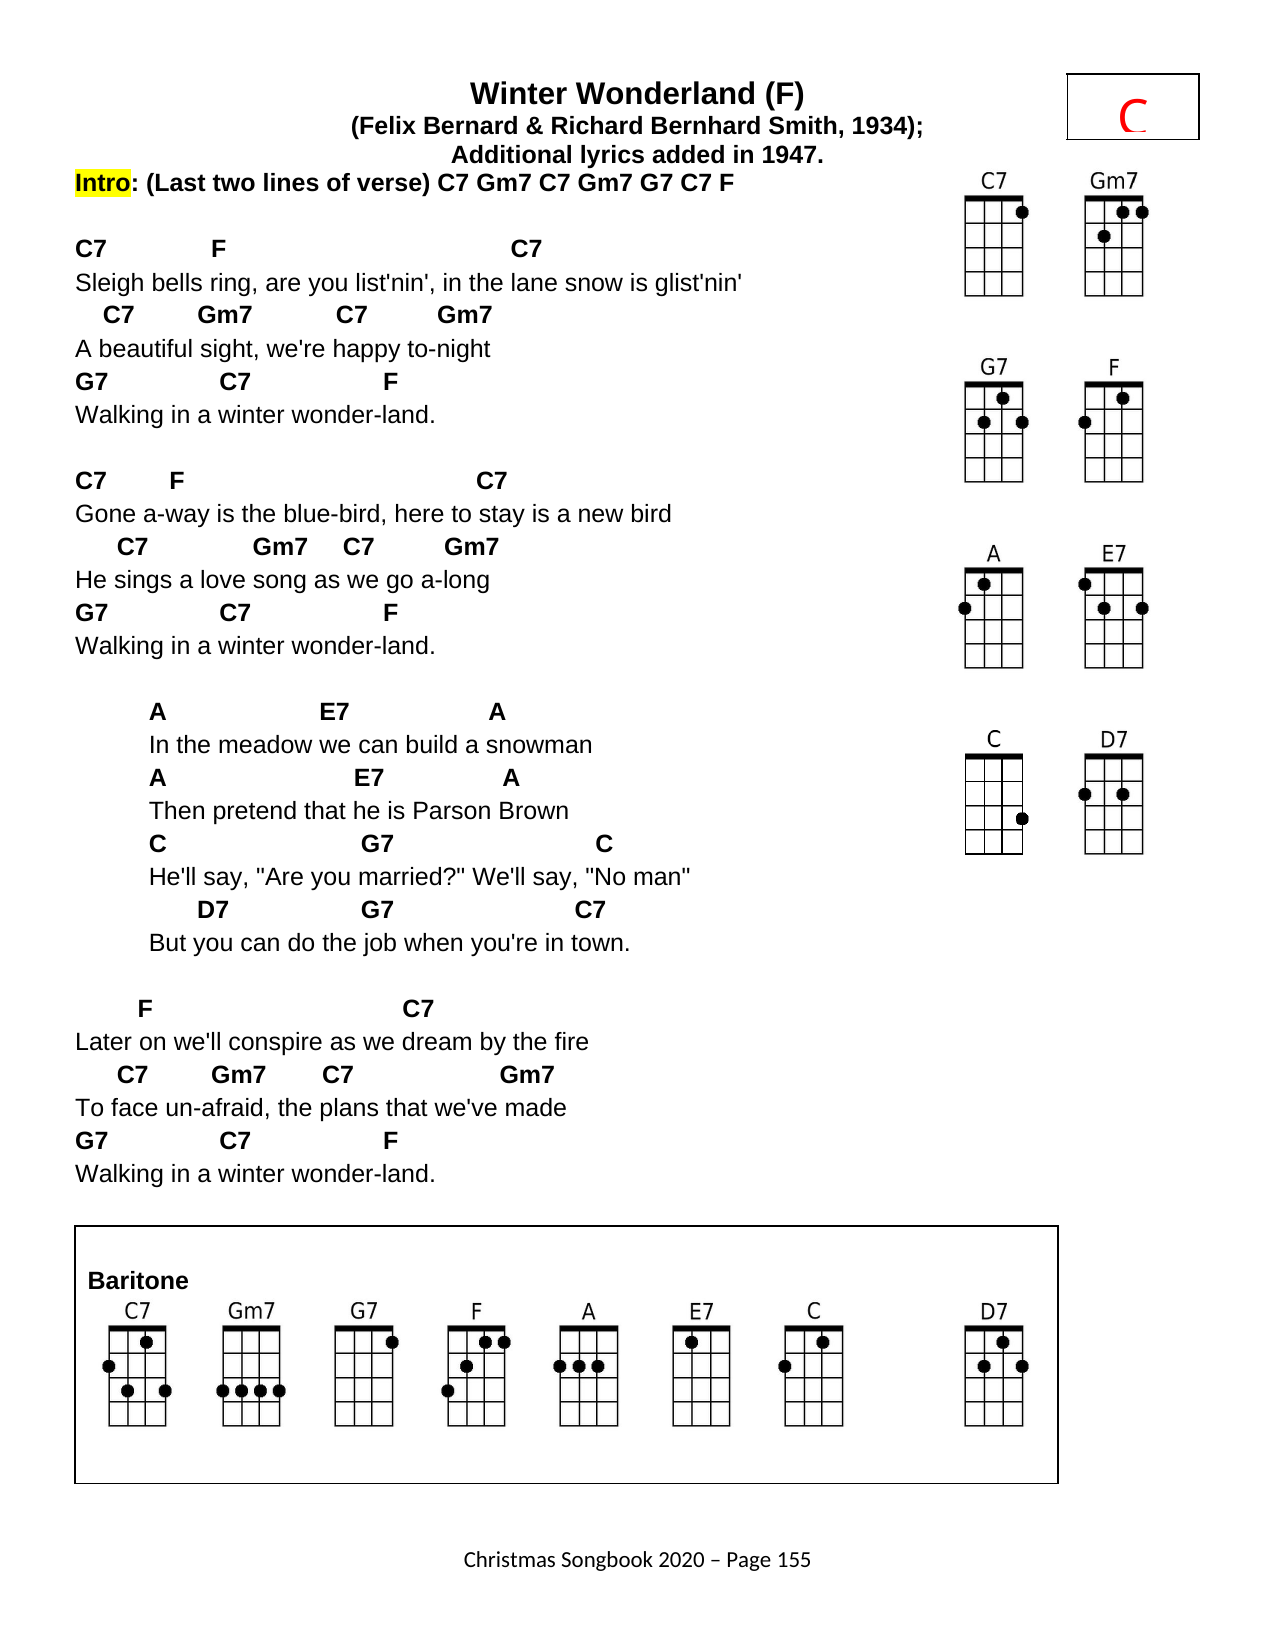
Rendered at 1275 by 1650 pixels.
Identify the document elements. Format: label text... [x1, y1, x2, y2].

table_cell [1058, 946, 1170, 979]
table_cell [938, 1227, 1057, 1298]
table_cell [758, 1298, 938, 1482]
table_cell [1059, 1225, 1170, 1298]
table_cell [938, 727, 1058, 913]
text [1068, 75, 1198, 139]
table_cell [1058, 1012, 1170, 1225]
table_cell [938, 1012, 1058, 1225]
text (Felix Bernard & Richard Bernhard Smith, 1934); Additional lyrics added in 1947. [75, 111, 1200, 168]
table_cell [758, 1227, 938, 1298]
table_cell [308, 1227, 420, 1298]
table_cell [938, 946, 1058, 979]
table_cell [938, 1298, 1057, 1482]
table_cell Baritone [76, 1227, 195, 1298]
table_cell [420, 1449, 533, 1482]
table_cell [420, 1227, 533, 1298]
table_cell [938, 355, 1058, 541]
table_cell [533, 1227, 645, 1298]
table_cell [1058, 691, 1170, 726]
table_cell [195, 1227, 308, 1298]
table_cell [938, 541, 1058, 727]
table_cell [195, 1449, 308, 1482]
table_cell [1058, 877, 1170, 913]
table_cell [938, 913, 1058, 946]
table_cell [645, 1227, 758, 1298]
table_cell [1058, 505, 1170, 540]
table_header [1058, 319, 1170, 354]
table_cell [308, 1449, 420, 1482]
table_cell [938, 979, 1058, 1012]
table_cell [1058, 979, 1170, 1012]
table_header [938, 169, 1058, 354]
table_cell [76, 1298, 195, 1482]
table_cell [1058, 913, 1170, 946]
table_header Intro: (Last two lines of verse) C7 Gm7 C7 Gm7 G7 C7 F C7 F C7 Sleigh bells ring, are you list'nin', in the lane snow is glist'nin' C7 Gm7 C7 Gm7 A beautiful sight, we're happy to-night G7 C7 F Walking in a winter wonder-land. C7 F C7 Gone a-way is the blue-bird, here to stay is a new bird C7 Gm7 C7 Gm7 He sings a love song as we go a-long G7 C7 F Walking in a winter wonder-land. A E7 A In the meadow we can build a snowman A E7 A Then pretend that he is Parson Brown C G7 C He'll say, "Are you married?" We'll say, "No man" D7 G7 C7 But you can do the job when you're in town. F C7 Later on we'll conspire as we dream by the fire C7 Gm7 C7 Gm7 To face un-afraid, the plans that we've made G7 C7 F Walking in a winter wonder-land. [75, 169, 938, 1225]
table_cell [1059, 1298, 1170, 1482]
table_cell [533, 1449, 645, 1482]
text C 88 [1083, 82, 1183, 131]
table_cell [645, 1449, 758, 1482]
text Winter Wonderland (F) [75, 75, 1067, 139]
